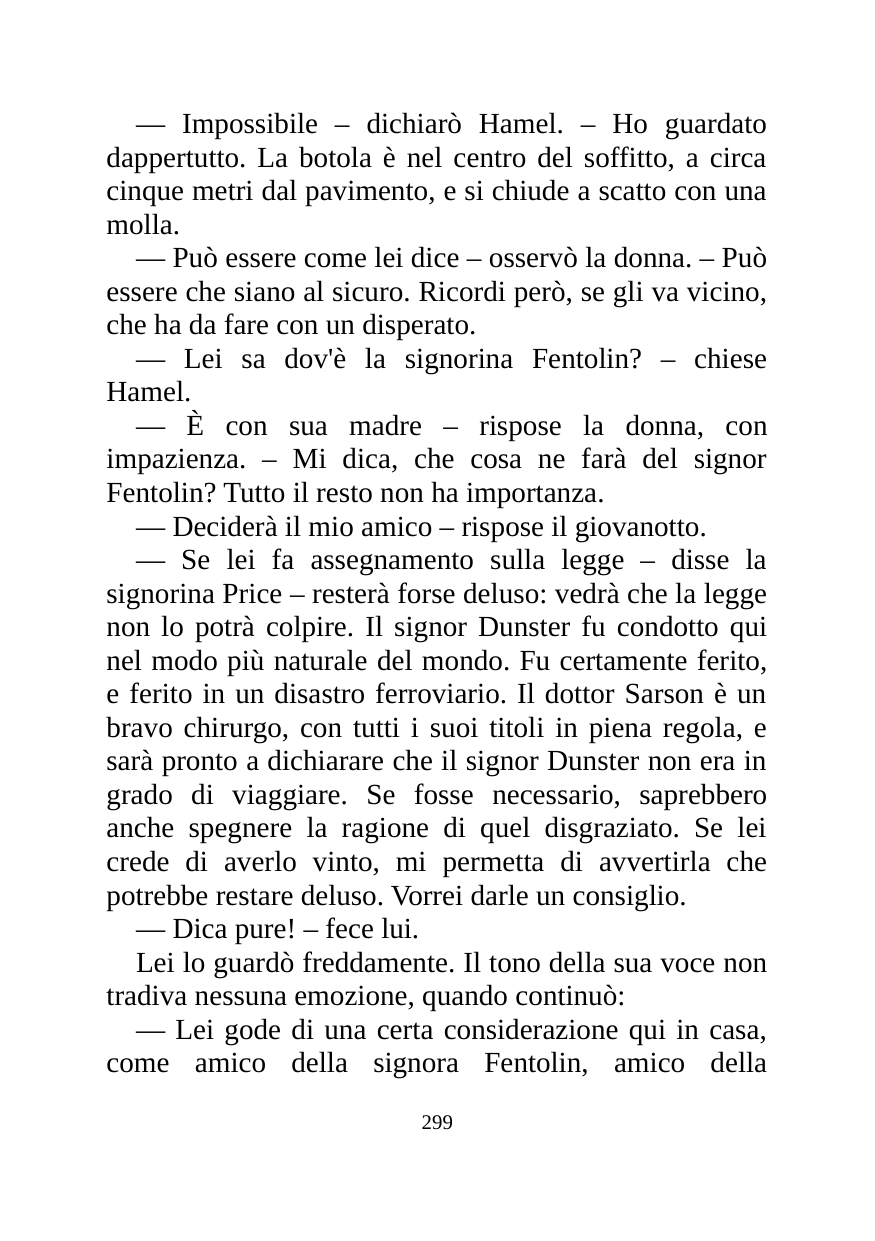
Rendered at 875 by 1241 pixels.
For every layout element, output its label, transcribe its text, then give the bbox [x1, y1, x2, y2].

text — Può essere come lei dice – osservò la donna. – Può essere che siano al sicuro. Ricordi però, se gli va vicino, che ha da fare con un disperato. [106, 240, 768, 341]
text — Dica pure! – fece lui. [106, 911, 768, 945]
text — È con sua madre – rispose la donna, con impazienza. – Mi dica, che cosa ne farà del signor Fentolin? Tutto il resto non ha importanza. [106, 408, 768, 509]
text — Deciderà il mio amico – rispose il giovanotto. [106, 509, 768, 542]
text — Lei sa dov'è la signorina Fentolin? – chiese Hamel. [106, 341, 768, 408]
text — Se lei fa assegnamento sulla legge – disse la signorina Price – resterà forse deluso: vedrà che la legge non lo potrà colpire. Il signor Dunster fu condotto qui nel modo più naturale del mondo. Fu certamente ferito, e ferito in un disastro ferroviario. Il dottor Sarson è un bravo chirurgo, con tutti i suoi titoli in piena regola, e sarà pronto a dichiarare che il signor Dunster non era in grado di viaggiare. Se fosse necessario, saprebbero anche spegnere la ragione di quel disgraziato. Se lei crede di averlo vinto, mi permetta di avvertirla che potrebbe restare deluso. Vorrei darle un consiglio. [106, 542, 768, 911]
text — Impossibile – dichiarò Hamel. – Ho guardato dappertutto. La botola è nel centro del soffitto, a circa cinque metri dal pavimento, e si chiude a scatto con una molla. [106, 106, 768, 240]
text Lei lo guardò freddamente. Il tono della sua voce non tradiva nessuna emozione, quando continuò: [106, 945, 768, 1012]
text — Lei gode di una certa considerazione qui in casa, come amico della signora Fentolin, amico della [106, 1012, 768, 1079]
